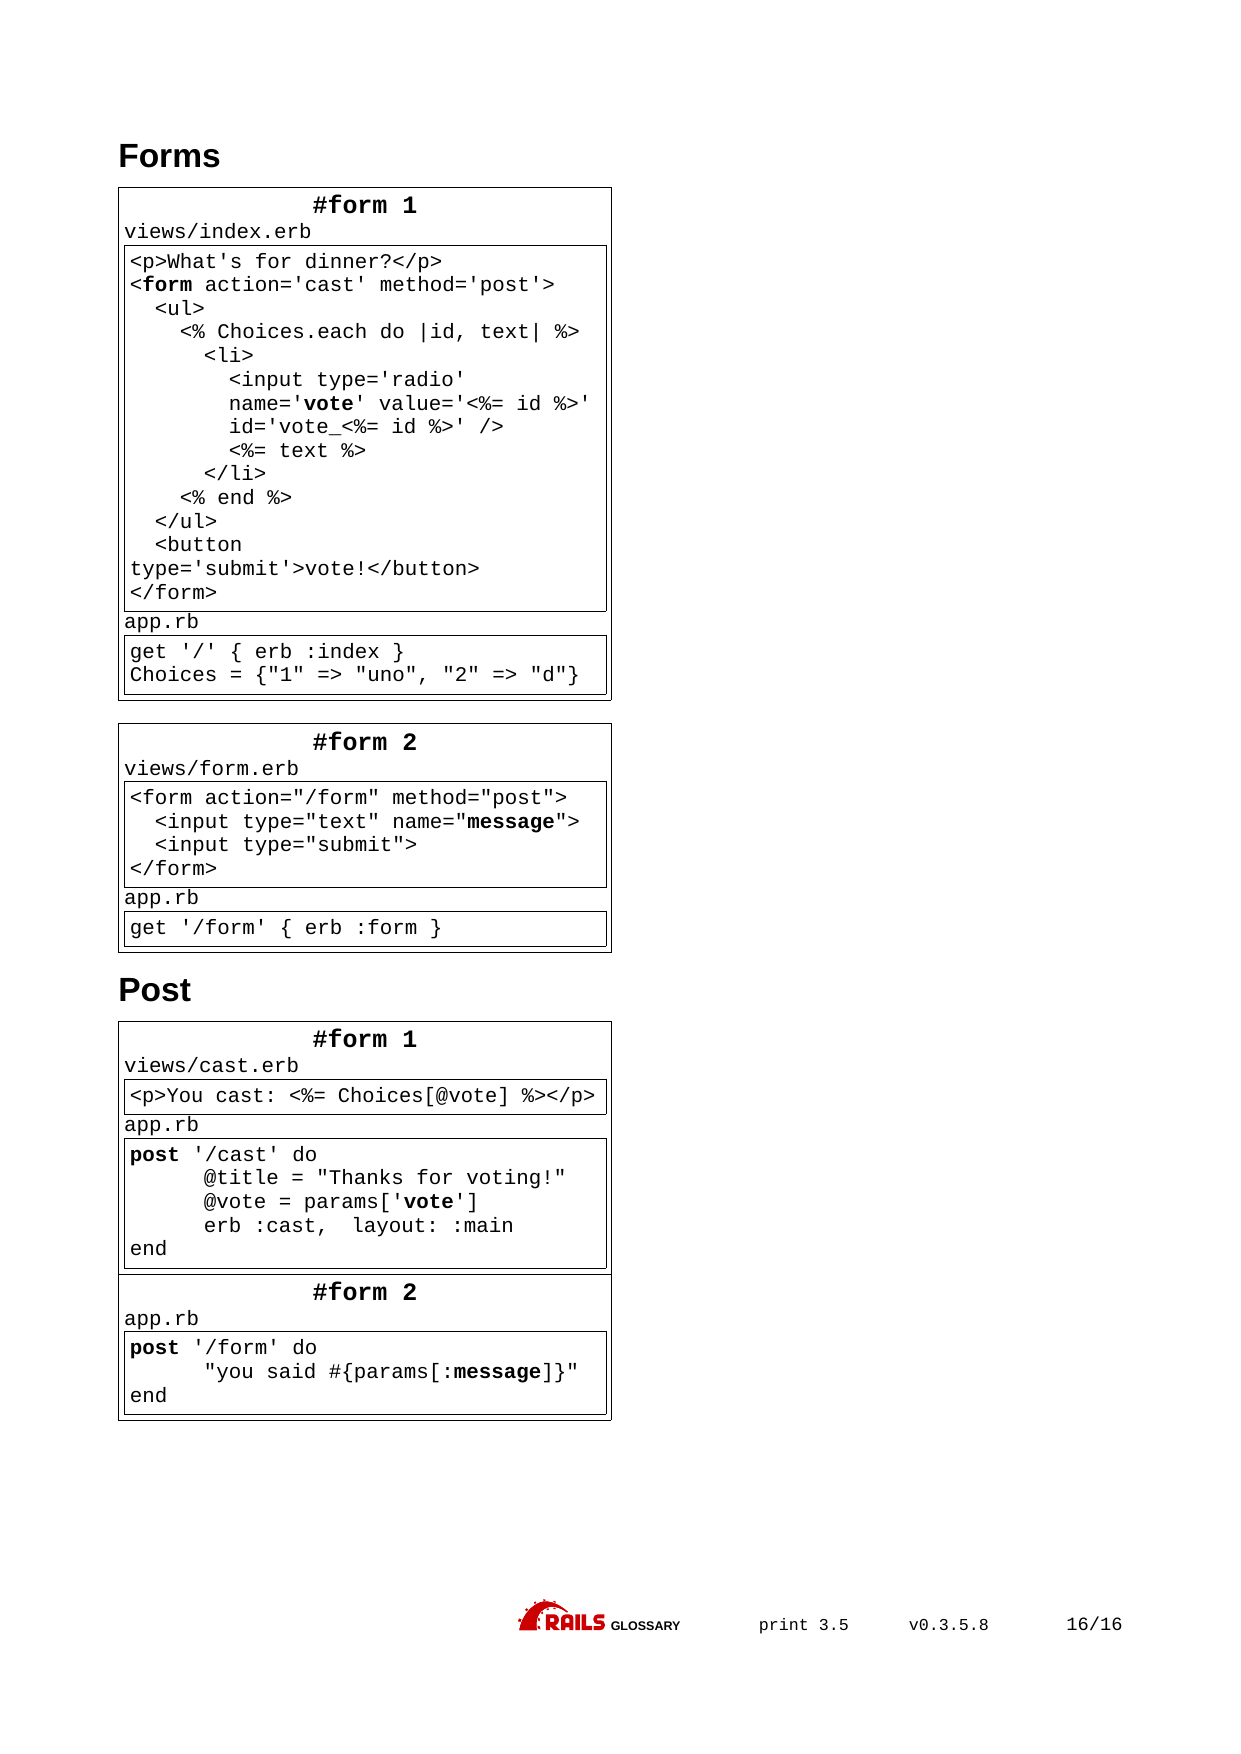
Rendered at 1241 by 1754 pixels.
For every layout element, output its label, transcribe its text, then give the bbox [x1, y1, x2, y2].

table_cell #form 2 app.rb [119, 1275, 611, 1420]
table_header #form 2 views/form.erb app.rb [119, 724, 611, 952]
table_header <p>What's for dinner?</p> <form action='cast' method='post'> <ul> <% Choices.each do |id, text| %> <li> <input type='radio' name='vote' value='<%= id %>' id='vote_<%= id %>' /> <%= text %> </li> <% end %> </ul> <button type='submit'>vote!</button> </form> [125, 246, 606, 611]
table_header #form 1 views/index.erb app.rb [119, 188, 611, 699]
table_header get '/' { erb :index } Choices = {"1" => "uno", "2" => "d"} [125, 636, 606, 694]
table_header get '/form' { erb :form } [125, 912, 606, 946]
subtitle Forms [118, 136, 611, 174]
table_header <p>You cast: <%= Choices[@vote] %></p> [125, 1080, 606, 1114]
table_header post '/cast' do @title = "Thanks for voting!" @vote = params['vote'] erb :cast, layout: :main end [125, 1139, 606, 1268]
table_header <form action="/form" method="post"> <input type="text" name="message"> <input type="submit"> </form> [125, 782, 606, 887]
table_header post '/form' do "you said #{params[:message]}" end [125, 1332, 606, 1414]
subtitle Post [118, 970, 611, 1009]
table_header #form 1 views/cast.erb app.rb [119, 1022, 611, 1274]
